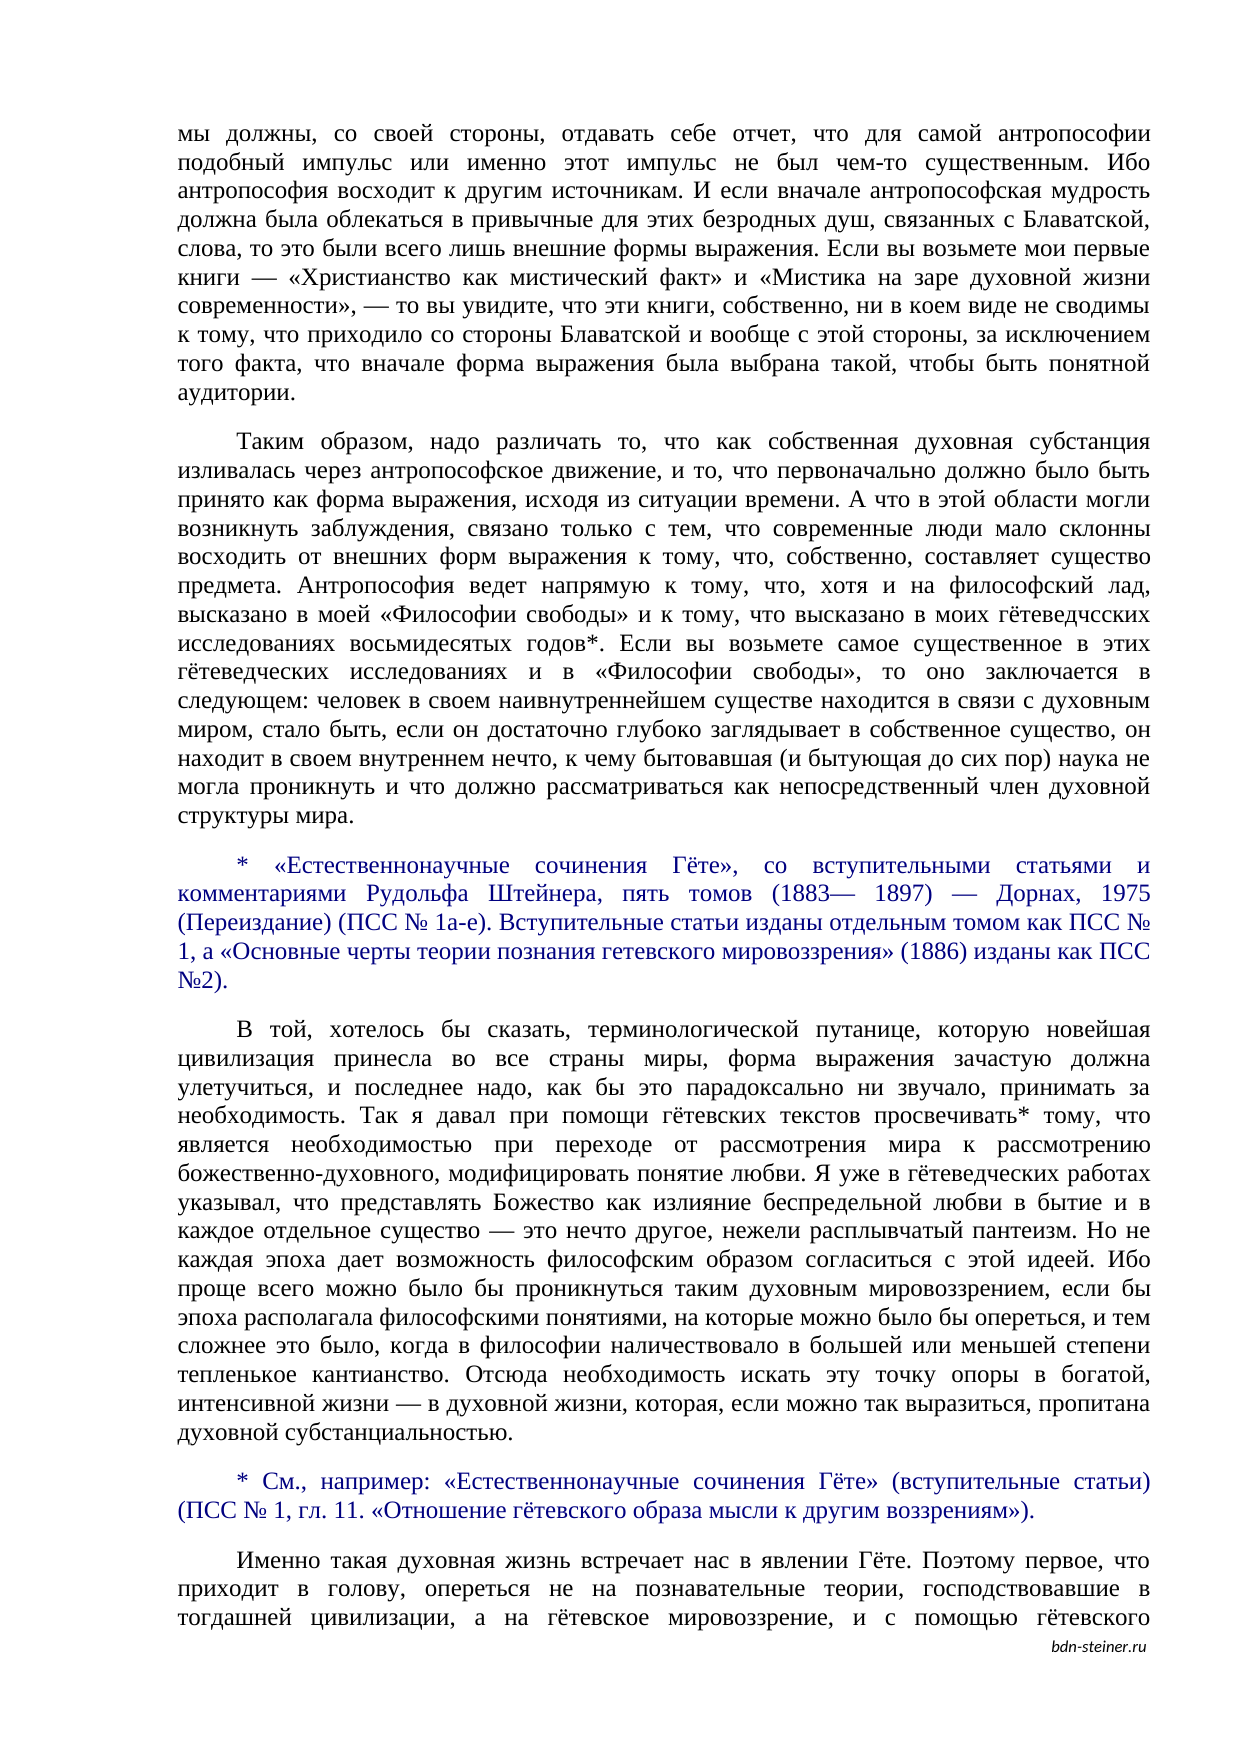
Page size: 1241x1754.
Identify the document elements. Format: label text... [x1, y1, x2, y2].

text * См., например: «Естественнонаучные сочинения Гёте» (вступительные статьи) (ПСС № 1, гл. 11. «Отношение гётевского образа мысли к другим воззрениям»). [177, 1466, 1152, 1524]
text мы должны, со своей стороны, отдавать себе отчет, что для самой антропософии подобный импульс или именно этот импульс не был чем-то существенным. Ибо антропософия восходит к другим источникам. И если вначале антропософская мудрость должна была облекаться в привычные для этих безродных душ, связанных с Блаватской, слова, то это были всего лишь внешние формы выражения. Если вы возьмете мои первые книги — «Христианство как мистический факт» и «Мистика на заре духовной жизни современности», — то вы увидите, что эти книги, собственно, ни в коем виде не сводимы к тому, что приходило со стороны Блаватской и вообще с этой стороны, за исключением того факта, что вначале форма выражения была выбрана такой, чтобы быть понятной аудитории. [177, 118, 1152, 406]
text Таким образом, надо различать то, что как собственная духовная субстанция изливалась через антропософское движение, и то, что первоначально должно было быть принято как форма выражения, исходя из ситуации времени. А что в этой области могли возникнуть заблуждения, связано только с тем, что современные люди мало склонны восходить от внешних форм выражения к тому, что, собственно, составляет существо предмета. Антропософия ведет напрямую к тому, что, хотя и на философский лад, высказано в моей «Философии свободы» и к тому, что высказано в моих гётеведчсских исследованиях восьмидесятых годов*. Если вы возьмете самое существенное в этих гётеведческих исследованиях и в «Философии свободы», то оно заключается в следующем: человек в своем наивнутреннейшем существе находится в связи с духовным миром, стало быть, если он достаточно глубоко заглядывает в собственное существо, он находит в своем внутреннем нечто, к чему бытовавшая (и бытующая до сих пор) наука не могла проникнуть и что должно рассматриваться как непосредственный член духовной структуры мира. [177, 426, 1152, 829]
text В той, хотелось бы сказать, терминологической путанице, которую новейшая цивилизация принесла во все страны миры, форма выражения зачастую должна улетучиться, и последнее надо, как бы это парадоксально ни звучало, принимать за необходимость. Так я давал при помощи гётевских текстов просвечивать* тому, что является необходимостью при переходе от рассмотрения мира к рассмотрению божественно-духовного, модифицировать понятие любви. Я уже в гётеведческих работах указывал, что представлять Божество как излияние беспредельной любви в бытие и в каждое отдельное существо — это нечто другое, нежели расплывчатый пантеизм. Но не каждая эпоха дает возможность философским образом согласиться с этой идеей. Ибо проще всего можно было бы проникнуться таким духовным мировоззрением, если бы эпоха располагала философскими понятиями, на которые можно было бы опереться, и тем сложнее это было, когда в философии наличествовало в большей или меньшей степени тепленькое кантианство. Отсюда необходимость искать эту точку опоры в богатой, интенсивной жизни — в духовной жизни, которая, если можно так выразиться, пропитана духовной субстанциальностью. [177, 1014, 1152, 1446]
text Именно такая духовная жизнь встречает нас в явлении Гёте. Поэтому первое, что приходит в голову, опереться не на познавательные теории, господствовавшие в тогдашней цивилизации, а на гётевское мировоззрение, и с помощью гётевского [177, 1545, 1152, 1631]
text * «Естественнонаучные сочинения Гёте», со вступительными статьями и комментариями Рудольфа Штейнера, пять томов (1883— 1897) — Дорнах, 1975 (Переиздание) (ПСС № 1а-е). Вступительные статьи изданы отдельным томом как ПСС № 1, а «Основные черты теории познания гетевского мировоззрения» (1886) изданы как ПСС №2). [177, 850, 1152, 993]
